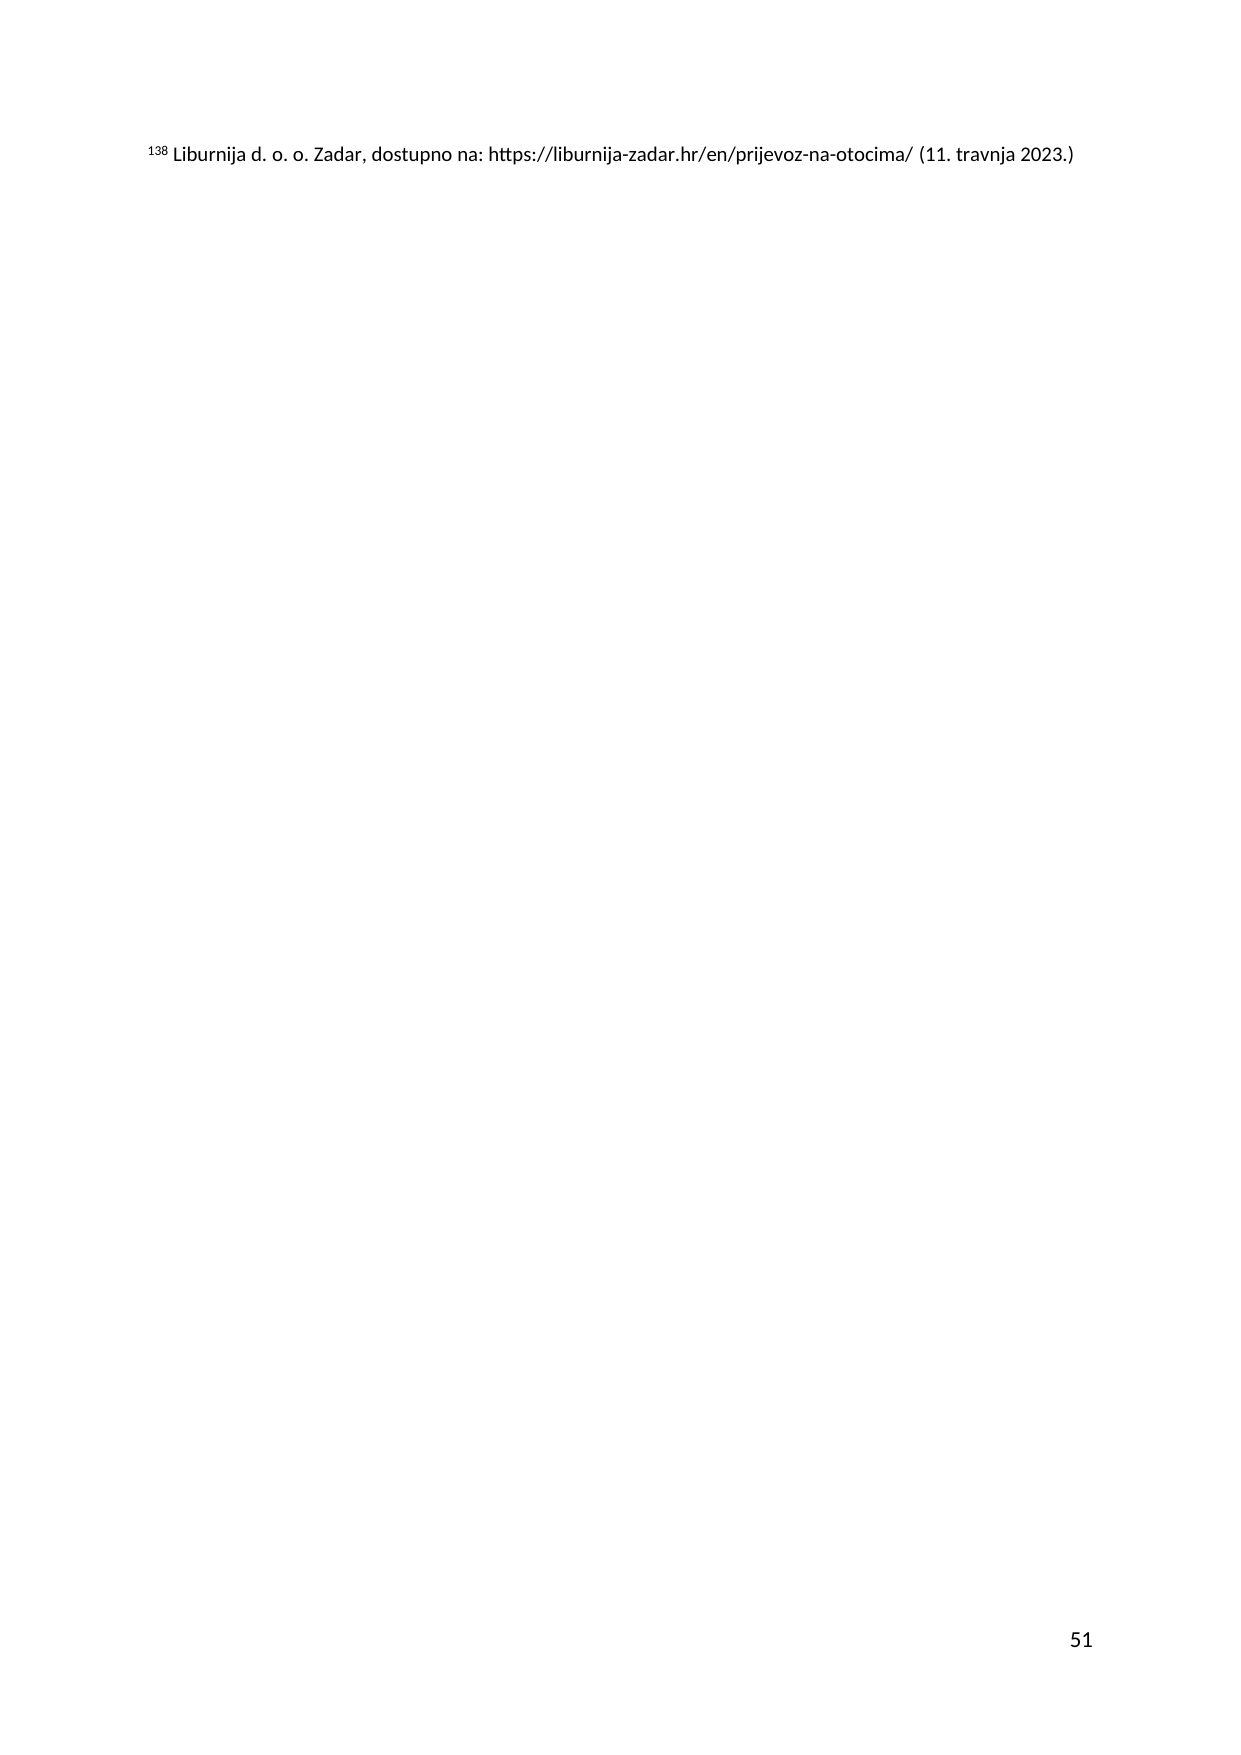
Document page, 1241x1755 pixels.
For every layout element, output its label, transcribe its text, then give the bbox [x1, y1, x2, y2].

text 138 Liburnija d. o. o. Zadar, dostupno na: https://liburnija-zadar.hr/en/prijevoz-na-otocima/ (11. travnja 2023.) [147, 142, 1145, 167]
